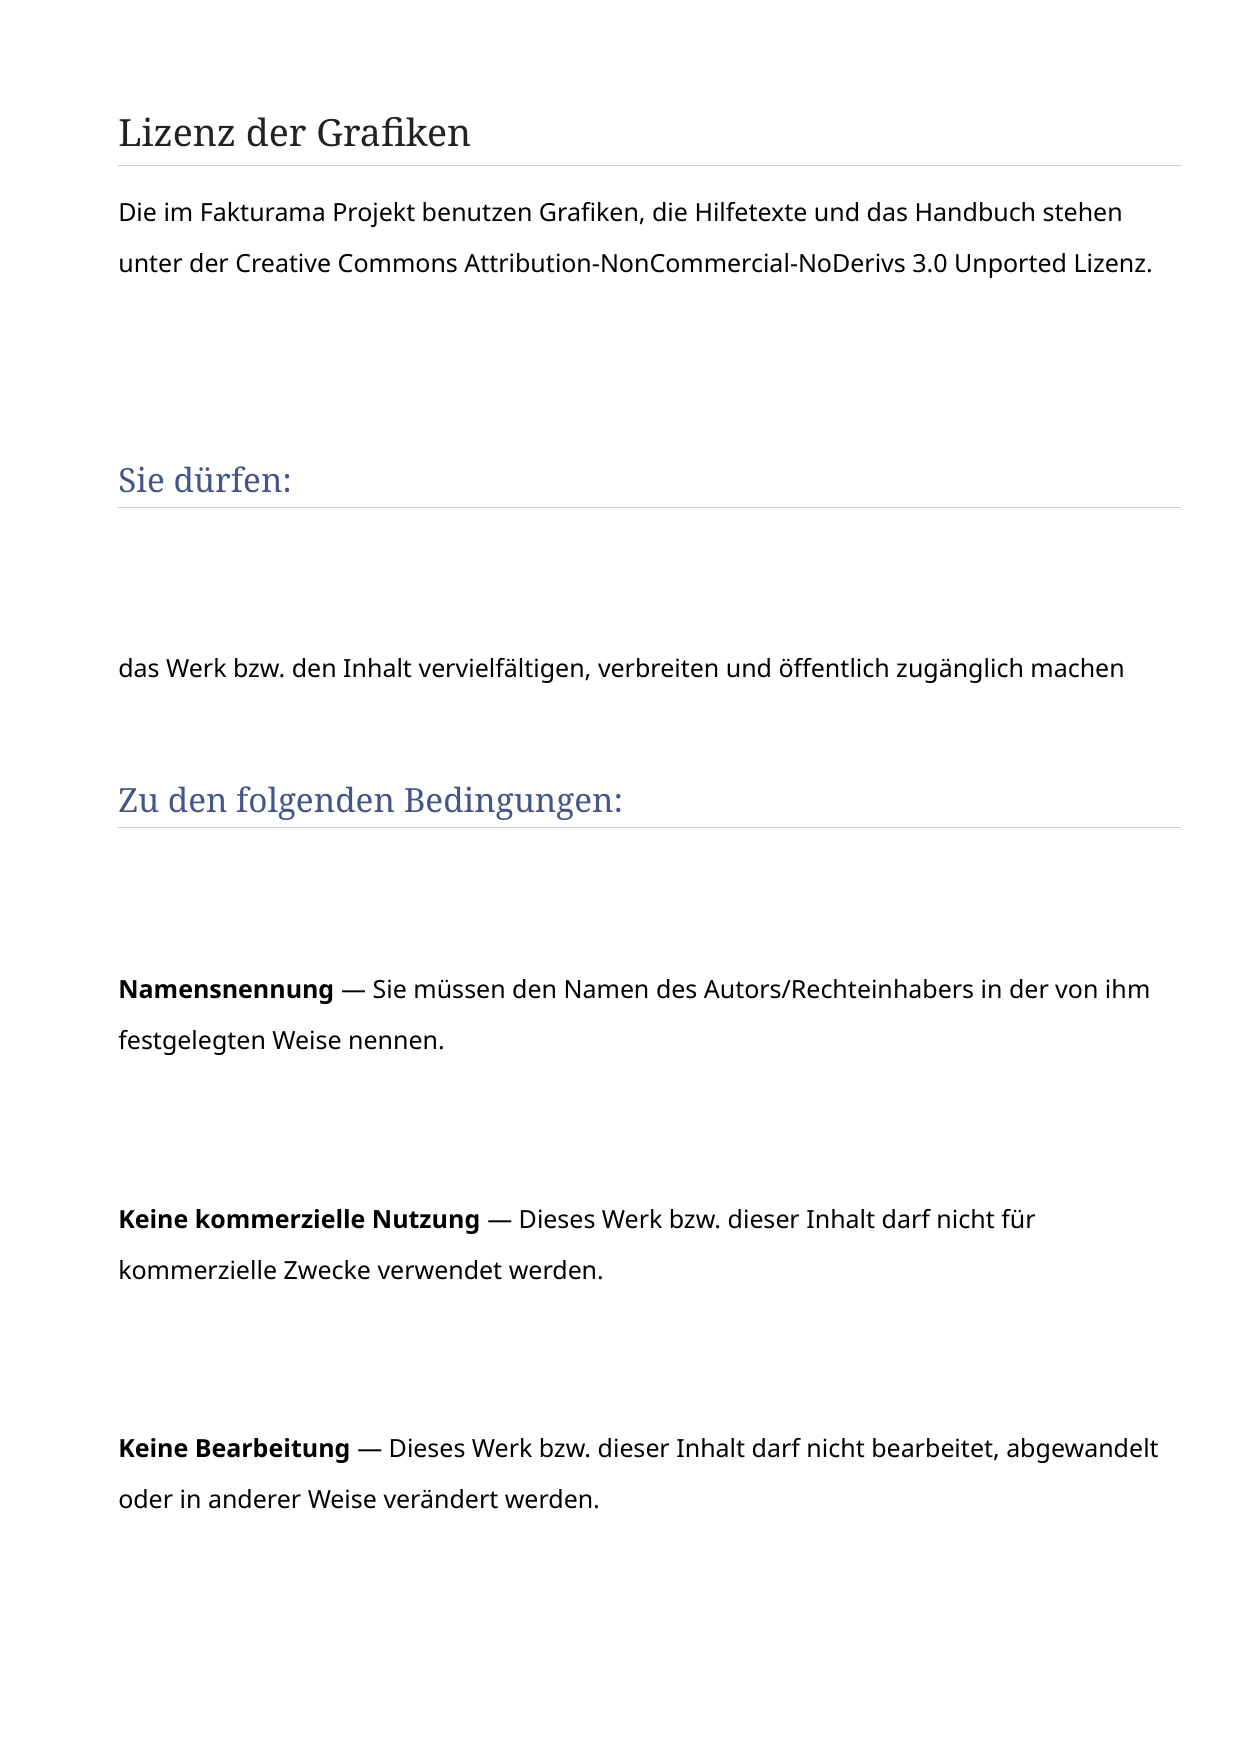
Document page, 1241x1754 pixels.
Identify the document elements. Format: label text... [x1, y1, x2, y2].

text Die im Fakturama Projekt benutzen Grafiken, die Hilfetexte und das Handbuch stehen unter der Creative Commons Attribution-NonCommercial-NoDerivs 3.0 Unported Lizenz. [118, 194, 1181, 279]
subtitle Zu den folgenden Bedingungen: [118, 777, 1181, 827]
subtitle Lizenz der Grafiken [118, 106, 1181, 165]
subtitle Sie dürfen: [118, 457, 1181, 507]
text Keine kommerzielle Nutzung — Dieses Werk bzw. dieser Inhalt darf nicht für kommerzielle Zwecke verwendet werden. [118, 1201, 1181, 1286]
text das Werk bzw. den Inhalt vervielfältigen, verbreiten und öffentlich zugänglich machen [118, 651, 1181, 685]
text Namensnennung — Sie müssen den Namen des Autors/Rechteinhabers in der von ihm festgelegten Weise nennen. [118, 972, 1181, 1057]
text Keine Bearbeitung — Dieses Werk bzw. dieser Inhalt darf nicht bearbeitet, abgewandelt oder in anderer Weise verändert werden. [118, 1431, 1181, 1516]
